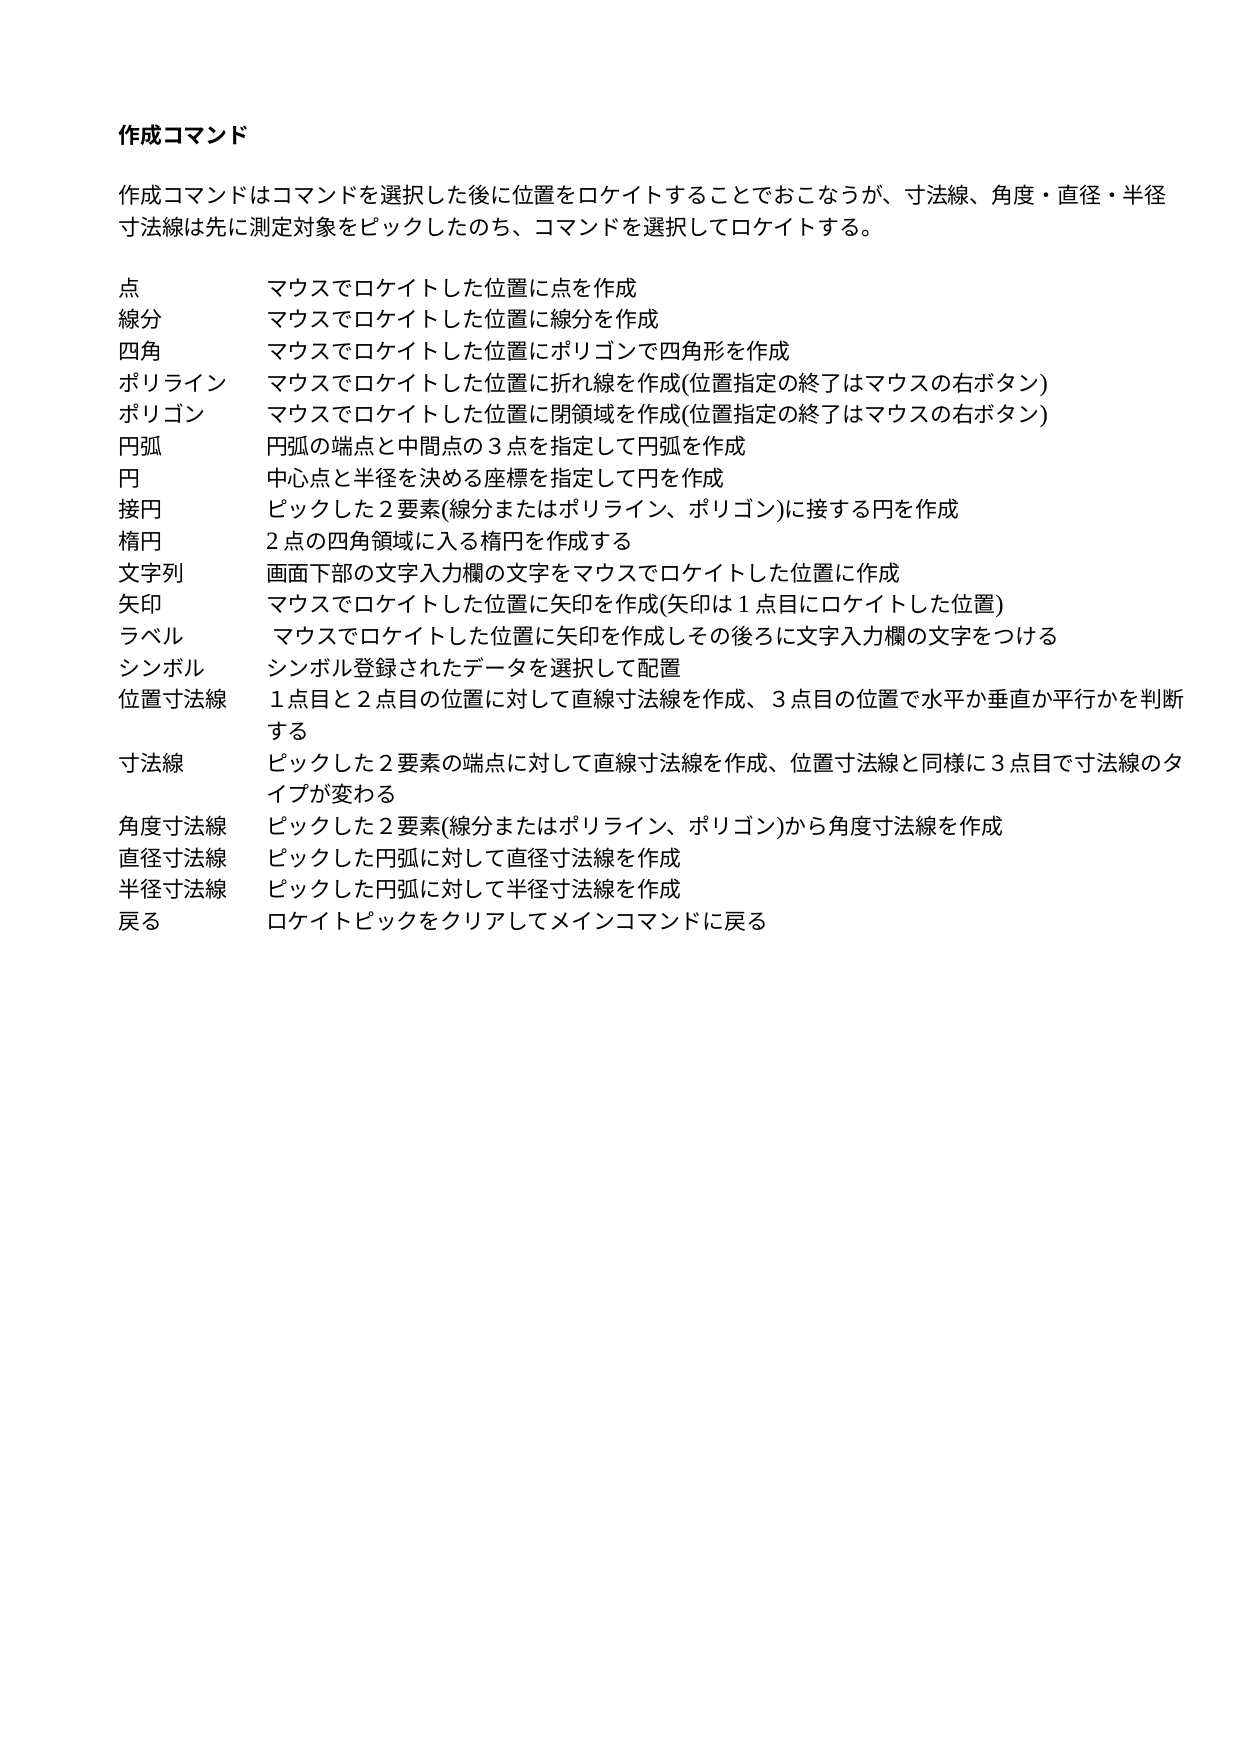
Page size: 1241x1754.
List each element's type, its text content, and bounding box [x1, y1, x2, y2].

text 矢印 マウスでロケイトした位置に矢印を作成(矢印は1点目にロケイトした位置) [118, 587, 1187, 619]
text 接円 ピックした２要素(線分またはポリライン、ポリゴン)に接する円を作成 [118, 492, 1187, 524]
text ラベル マウスでロケイトした位置に矢印を作成しその後ろに文字入力欄の文字をつける [118, 619, 1187, 651]
text 作成コマンドはコマンドを選択した後に位置をロケイトすることでおこなうが、寸法線、角度・直径・半径寸法線は先に測定対象をピックしたのち、コマンドを選択してロケイトする。 [118, 178, 1187, 242]
text 線分 マウスでロケイトした位置に線分を作成 [118, 302, 1187, 334]
text 四角 マウスでロケイトした位置にポリゴンで四角形を作成 [118, 334, 1187, 366]
text 点 マウスでロケイトした位置に点を作成 [118, 271, 1187, 302]
text ポリゴン マウスでロケイトした位置に閉領域を作成(位置指定の終了はマウスの右ボタン) [118, 397, 1187, 429]
text シンボル シンボル登録されたデータを選択して配置 [118, 651, 1187, 682]
text 位置寸法線 １点目と２点目の位置に対して直線寸法線を作成、３点目の位置で水平か垂直か平行かを判断する [118, 682, 1187, 746]
text 楕円 2点の四角領域に入る楕円を作成する [118, 524, 1187, 556]
text 戻る ロケイトピックをクリアしてメインコマンドに戻る [118, 904, 1187, 936]
text 寸法線 ピックした２要素の端点に対して直線寸法線を作成、位置寸法線と同様に３点目で寸法線のタイプが変わる [118, 746, 1187, 809]
text 角度寸法線 ピックした２要素(線分またはポリライン、ポリゴン)から角度寸法線を作成 [118, 809, 1187, 841]
text 作成コマンド [118, 118, 1187, 150]
text 文字列 画面下部の文字入力欄の文字をマウスでロケイトした位置に作成 [118, 556, 1187, 587]
text ポリライン マウスでロケイトした位置に折れ線を作成(位置指定の終了はマウスの右ボタン) [118, 366, 1187, 397]
text 半径寸法線 ピックした円弧に対して半径寸法線を作成 [118, 872, 1187, 904]
text 円 中心点と半径を決める座標を指定して円を作成 [118, 461, 1187, 492]
text 直径寸法線 ピックした円弧に対して直径寸法線を作成 [118, 841, 1187, 872]
text 円弧 円弧の端点と中間点の３点を指定して円弧を作成 [118, 429, 1187, 461]
